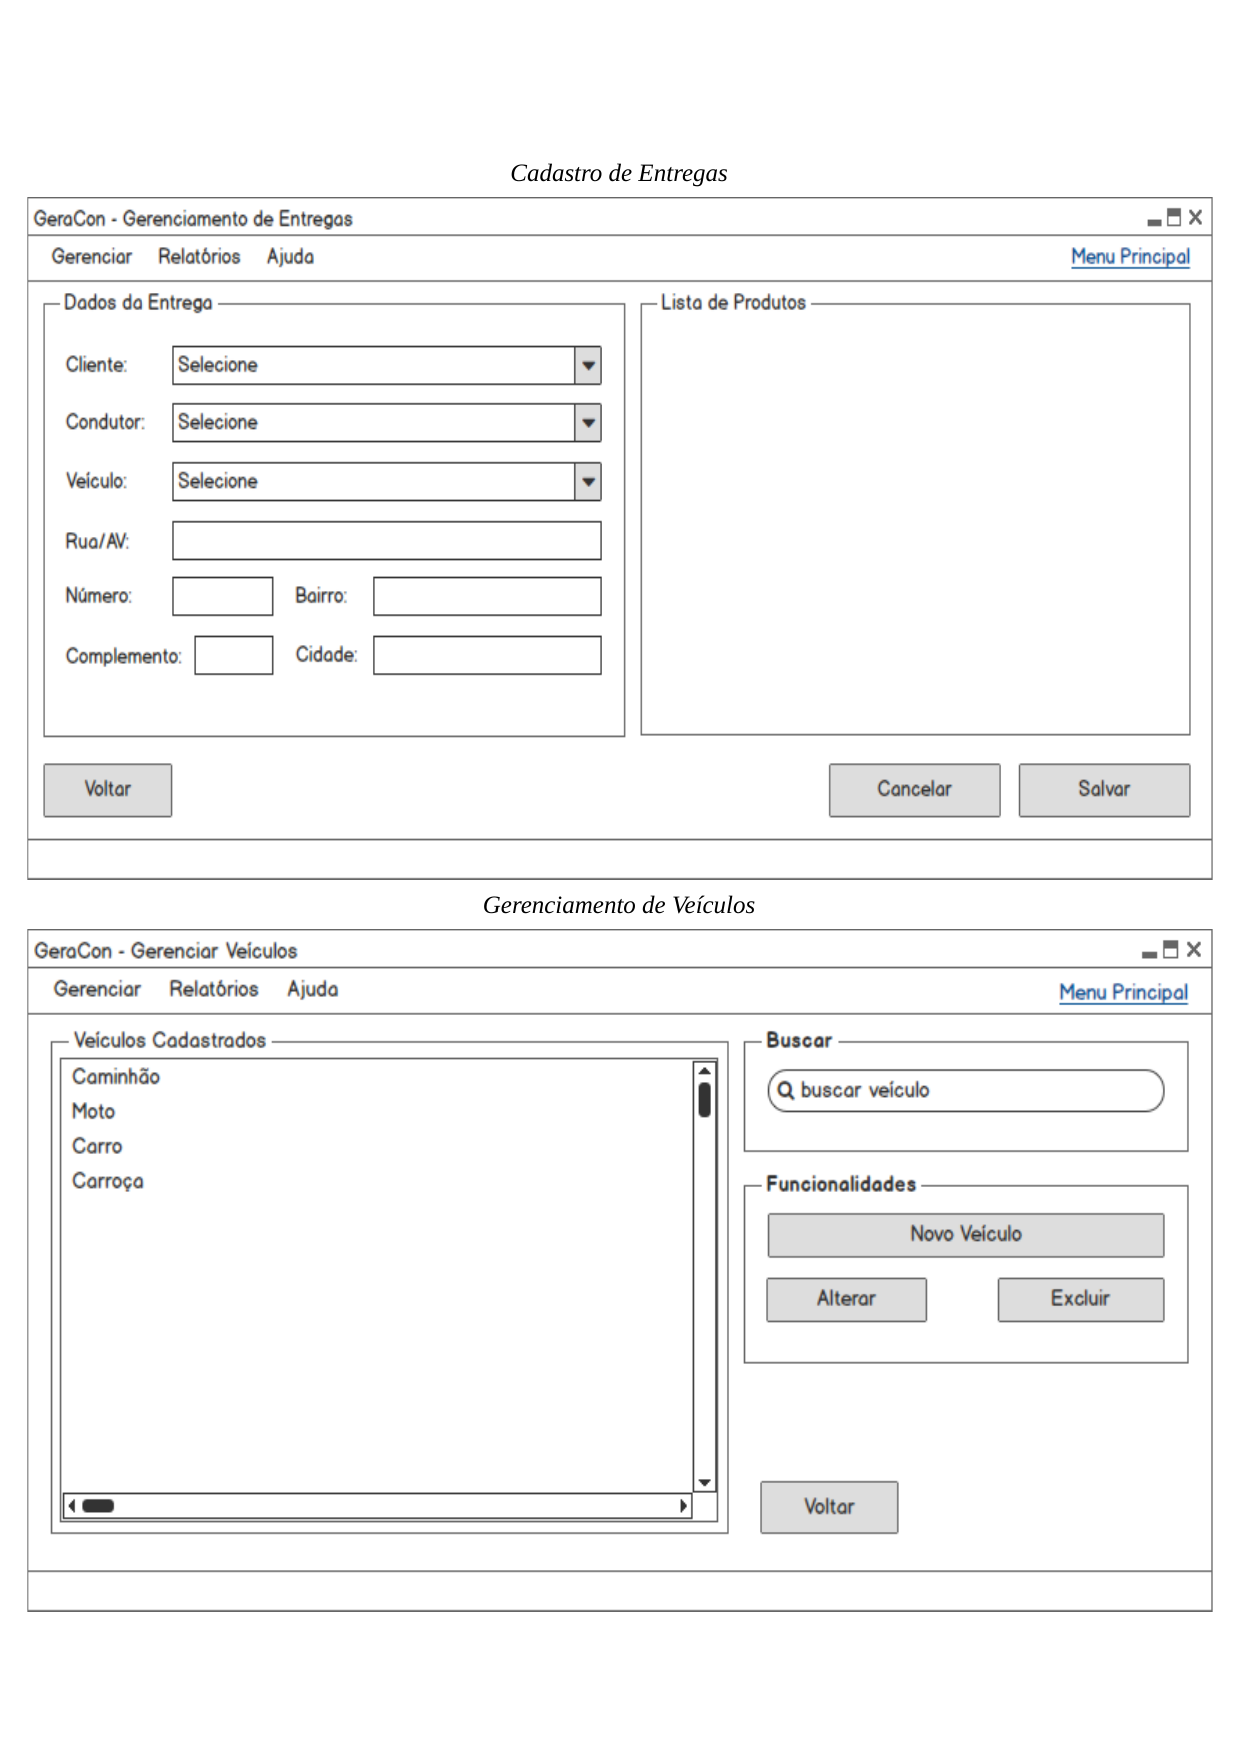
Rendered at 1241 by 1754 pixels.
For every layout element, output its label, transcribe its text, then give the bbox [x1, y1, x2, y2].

picture [27, 197, 1213, 880]
text Cadastro de Entregas [118, 158, 1122, 186]
picture [27, 929, 1213, 1612]
text Gerenciamento de Veículos [118, 880, 1122, 919]
